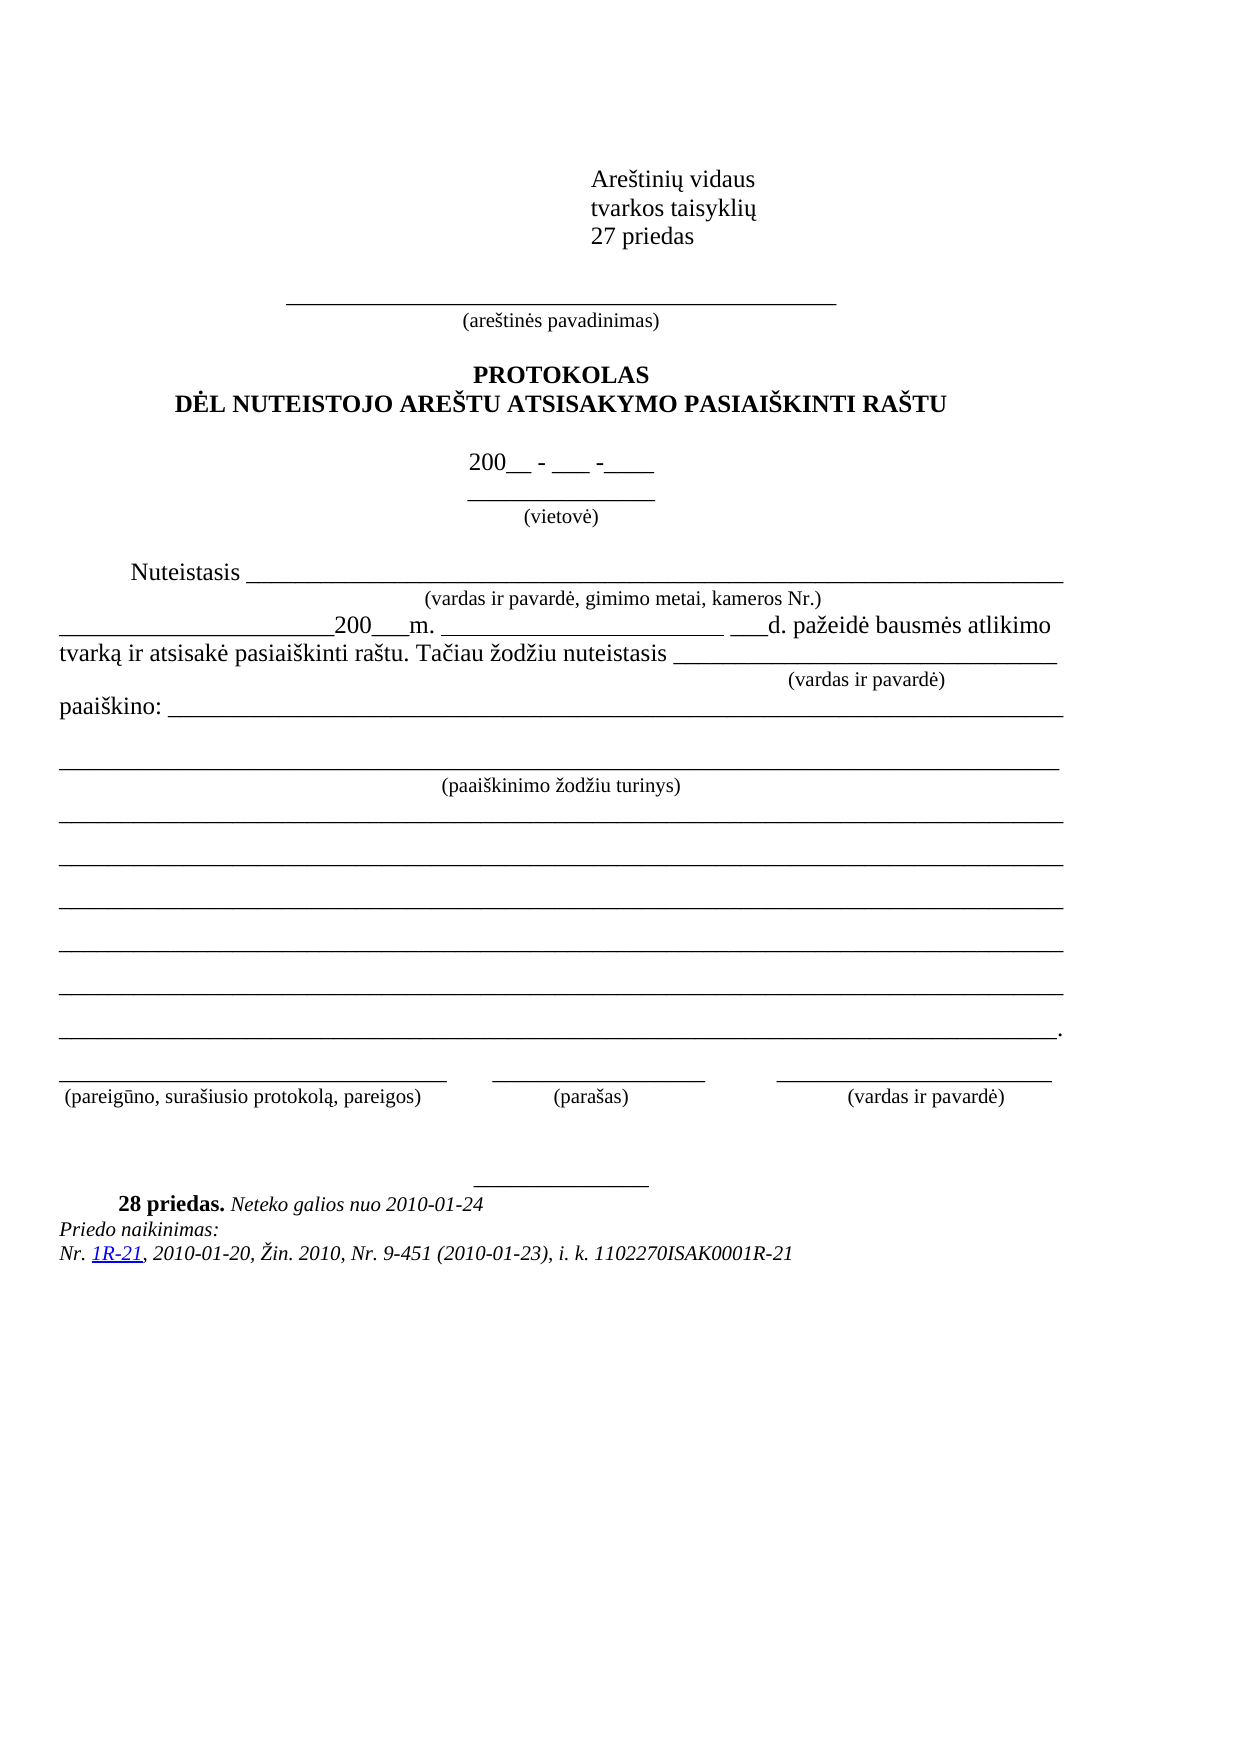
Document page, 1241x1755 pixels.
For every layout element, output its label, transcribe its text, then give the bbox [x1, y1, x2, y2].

text Nr. 1R-21, 2010-01-20, Žin. 2010, Nr. 9-451 (2010-01-23), i. k. 1102270ISAK0001R-21 [59, 1241, 1063, 1264]
text DĖL NUTEISTOJO AREŠTU ATSISAKYMO PASIAIŠKINTI RAŠTU [59, 389, 1063, 418]
text 28 priedas. Neteko galios nuo 2010-01-24 [59, 1190, 1063, 1216]
text (vietovė) [59, 504, 1063, 528]
text paaiškino: [59, 691, 1063, 720]
text (vardas ir pavardė, gimimo metai, kameros Nr.) [59, 586, 1063, 610]
text 27 priedas [59, 221, 1063, 250]
text (vardas ir pavardė) [59, 667, 1063, 691]
text ________________________________________________________________________________ [59, 744, 1063, 773]
text PROTOKOLAS [59, 360, 1063, 389]
text ______________________200___m. ___d. pažeidė bausmės atlikimo [59, 610, 1063, 638]
text ____________________________________________ [59, 279, 1063, 308]
text _______________________________ _________________ ______________________ [59, 1056, 1063, 1084]
text ______________ [59, 1161, 1063, 1190]
text Areštinių vidaus [591, 164, 1063, 193]
text (areštinės pavadinimas) [59, 308, 1063, 332]
text tvarkos taisyklių [59, 193, 1063, 221]
text . [59, 1013, 1063, 1041]
text Priedo naikinimas: [59, 1216, 1063, 1241]
text tvarką ir atsisakė pasiaiškinti raštu. Tačiau žodžiu nuteistasis [59, 638, 1063, 667]
text (paaiškinimo žodžiu turinys) [59, 773, 1063, 797]
text 200__ - ___ -____ [59, 447, 1063, 475]
text (pareigūno, surašiusio protokolą, pareigos) (parašas) (vardas ir pavardė) [59, 1084, 1063, 1108]
text _______________ [59, 475, 1063, 504]
text Nuteistasis [59, 557, 1063, 586]
